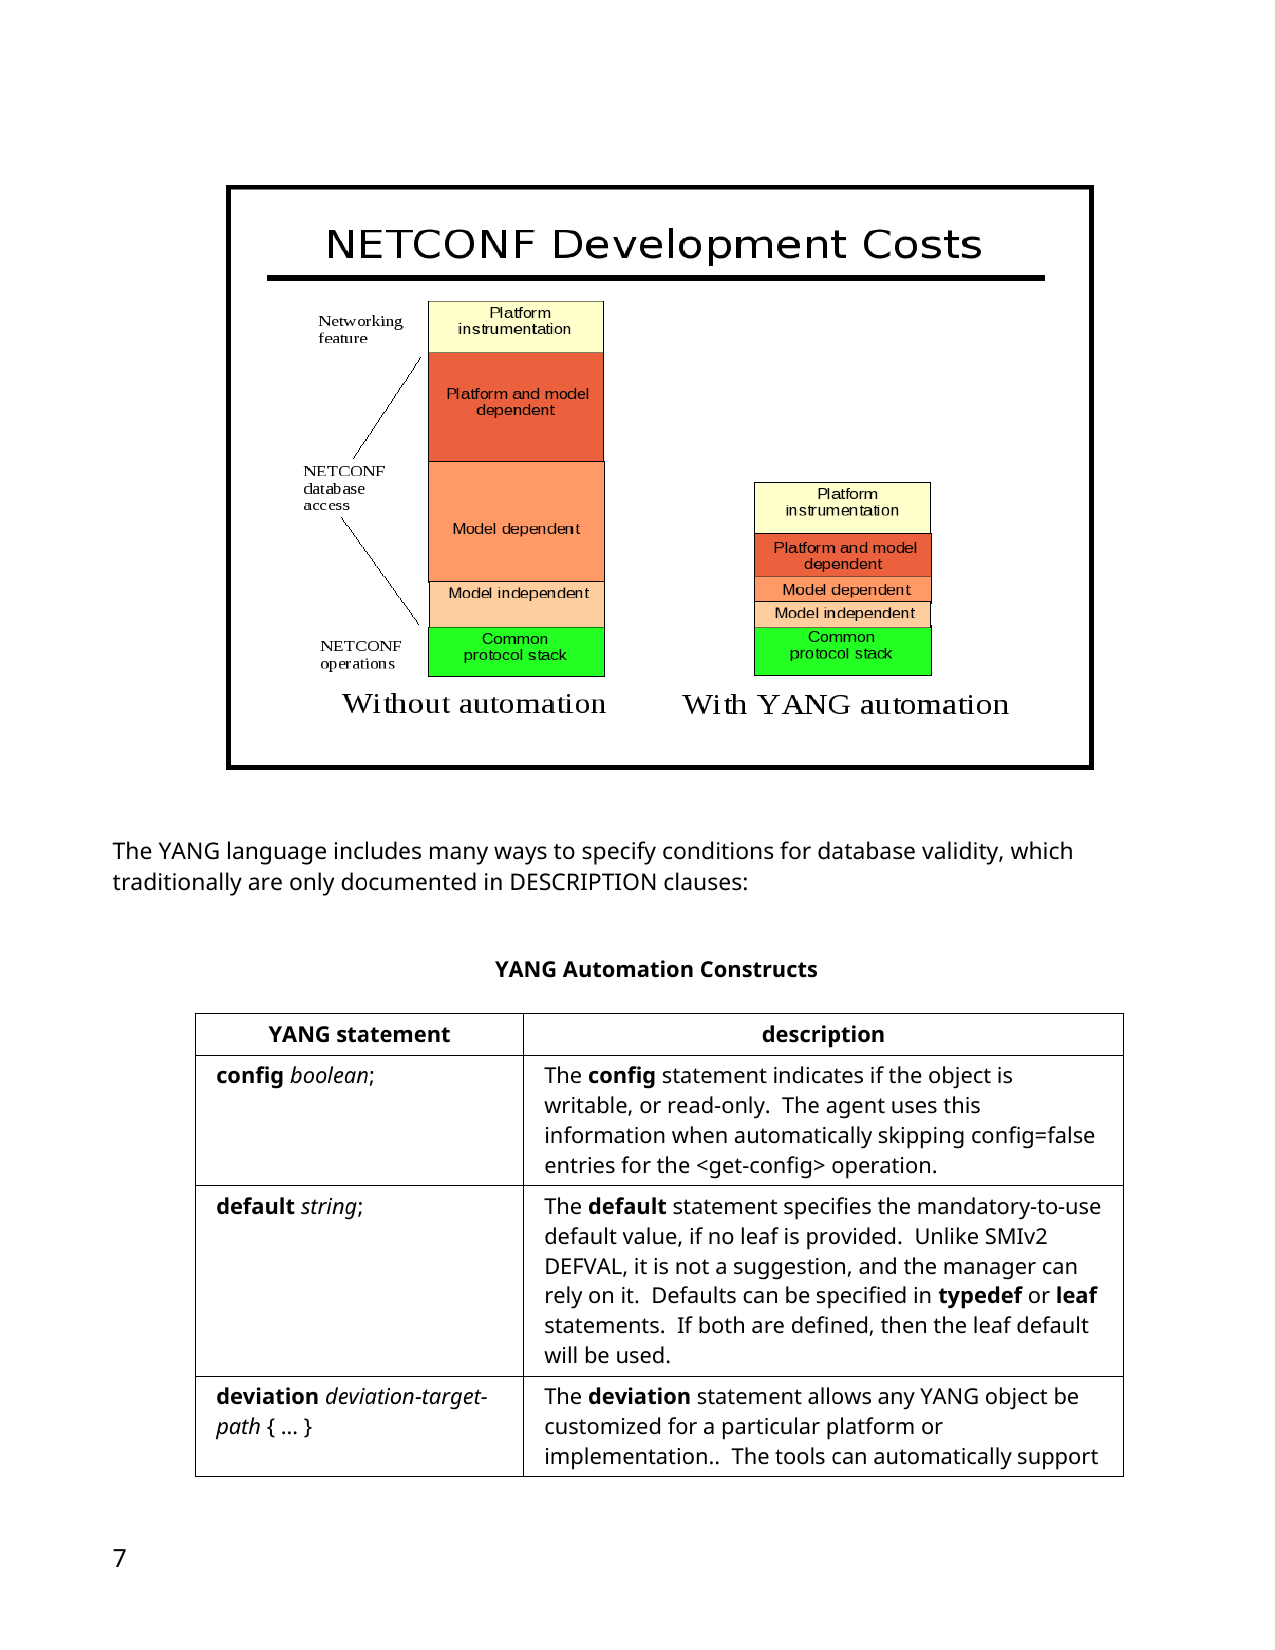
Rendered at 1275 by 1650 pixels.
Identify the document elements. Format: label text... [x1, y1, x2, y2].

table_cell The config statement indicates if the object is writable, or read-only. The agent uses this information when automatically skipping config=false entries for the <get-config> operation. [524, 1056, 1123, 1185]
table_cell default string; [196, 1186, 523, 1376]
table_cell The default statement specifies the mandatory-to-use default value, if no leaf is provided. Unlike SMIv2 DEFVAL, it is not a suggestion, and the manager can rely on it. Defaults can be specified in typedef or leaf statements. If both are defined, then the leaf default will be used. [524, 1186, 1123, 1376]
table_header description [524, 1014, 1123, 1054]
table_header YANG statement [196, 1014, 523, 1054]
text The YANG language includes many ways to specify conditions for database validity, which traditionally are only documented in DESCRIPTION clauses: [112, 835, 1200, 897]
picture [160, 150, 1153, 791]
subtitle YANG Automation Constructs [127, 953, 1185, 983]
table_cell config boolean; [196, 1056, 523, 1185]
table_cell The deviation statement allows any YANG object be customized for a particular platform or implementation.. The tools can automatically support [524, 1377, 1123, 1476]
table_cell deviation deviation-target-path { … } [196, 1377, 523, 1476]
